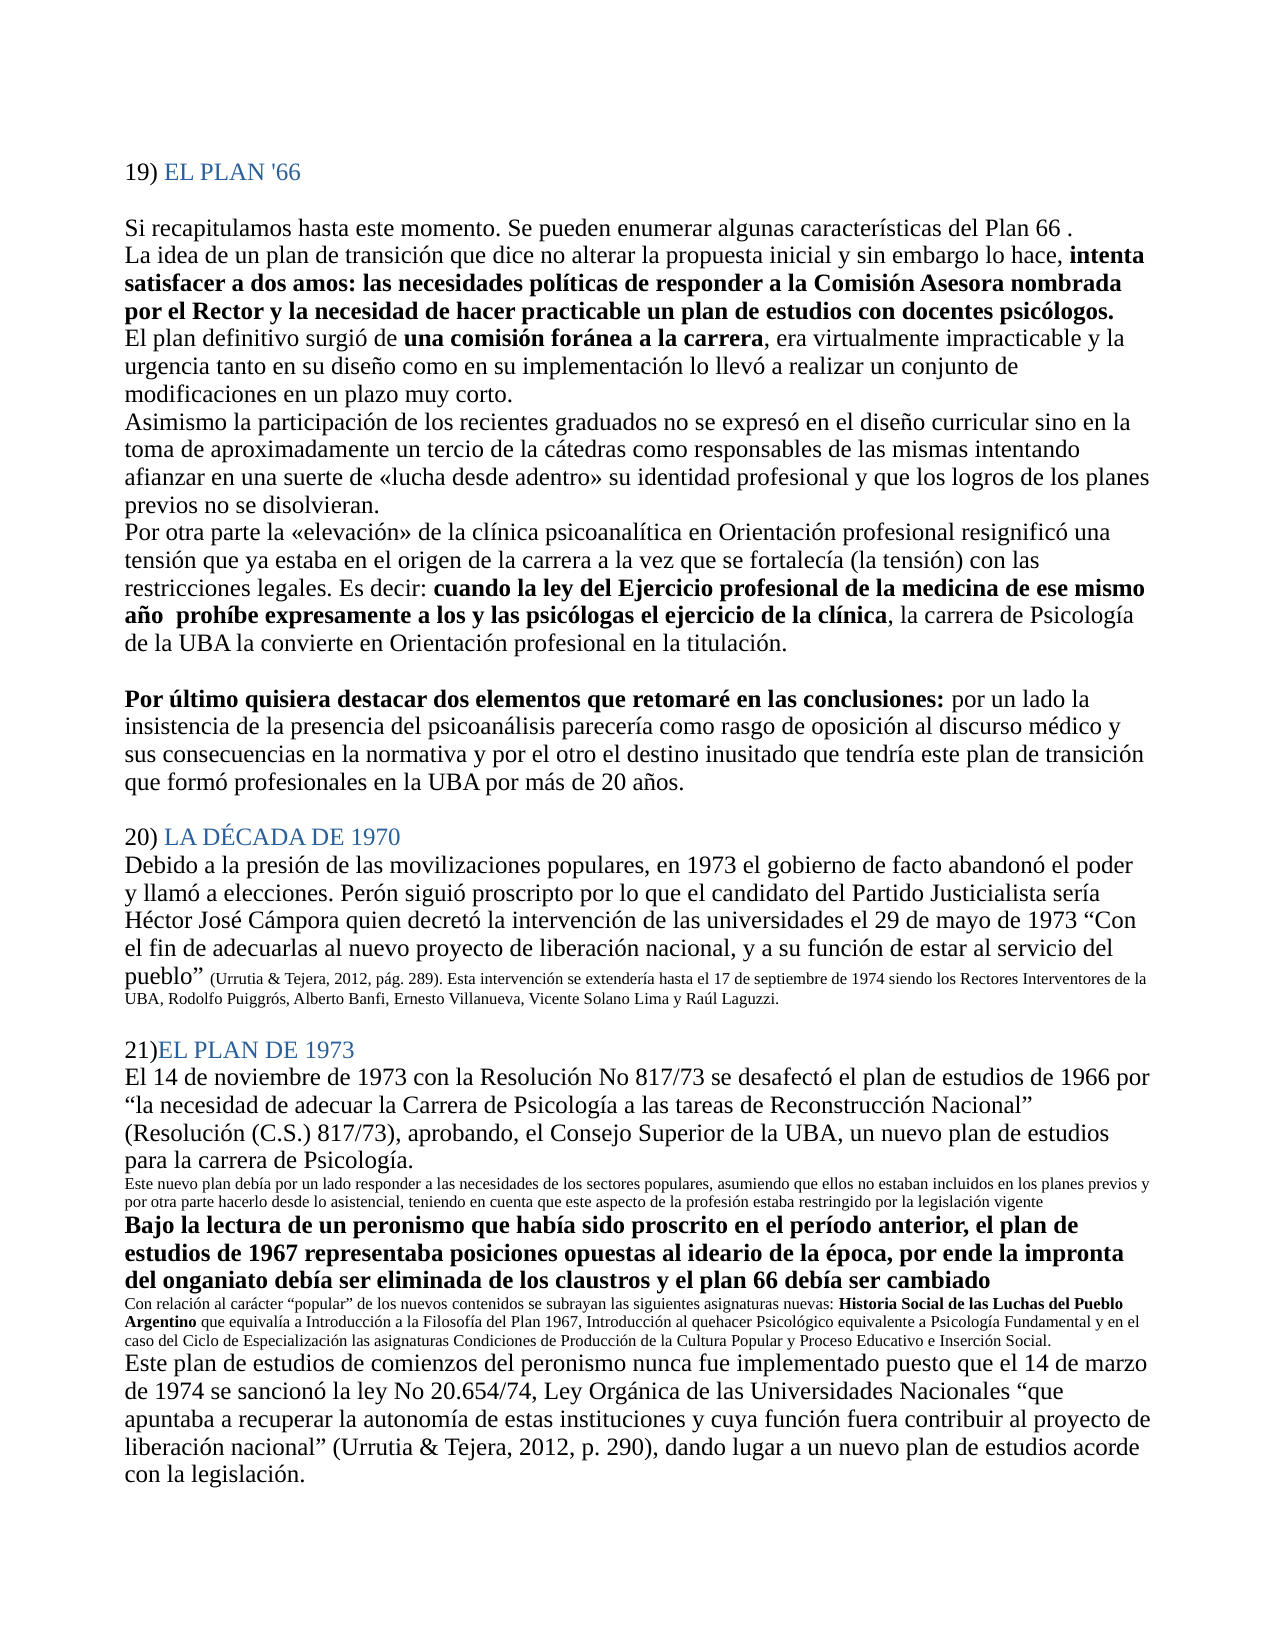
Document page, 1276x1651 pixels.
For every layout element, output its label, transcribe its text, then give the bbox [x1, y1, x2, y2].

text 19) EL PLAN '66 [118, 158, 1157, 186]
text El 14 de noviembre de 1973 con la Resolución No 817/73 se desafectó el plan de estudios de 1966 por “la necesidad de adecuar la Carrera de Psicología a las tareas de Reconstrucción Nacional” (Resolución (C.S.) 817/73), aprobando, el Consejo Superior de la UBA, un nuevo plan de estudios para la carrera de Psicología. [118, 1063, 1157, 1174]
text Este plan de estudios de comienzos del peronismo nunca fue implementado puesto que el 14 de marzo de 1974 se sancionó la ley No 20.654/74, Ley Orgánica de las Universidades Nacionales “que apuntaba a recuperar la autonomía de estas instituciones y cuya función fuera contribuir al proyecto de liberación nacional” (Urrutia & Tejera, 2012, p. 290), dando lugar a un nuevo plan de estudios acorde con la legislación. [118, 1349, 1157, 1488]
text Bajo la lectura de un peronismo que había sido proscrito en el período anterior, el plan de estudios de 1967 representaba posiciones opuestas al ideario de la época, por ende la impronta del onganiato debía ser eliminada de los claustros y el plan 66 debía ser cambiado [118, 1211, 1157, 1294]
text La idea de un plan de transición que dice no alterar la propuesta inicial y sin embargo lo hace, intenta satisfacer a dos amos: las necesidades políticas de responder a la Comisión Asesora nombrada por el Rector y la necesidad de hacer practicable un plan de estudios con docentes psicólogos. [118, 241, 1157, 324]
text Por último quisiera destacar dos elementos que retomaré en las conclusiones: por un lado la insistencia de la presencia del psicoanálisis parecería como rasgo de oposición al discurso médico y sus consecuencias en la normativa y por el otro el destino inusitado que tendría este plan de transición que formó profesionales en la UBA por más de 20 años. [118, 685, 1157, 796]
text Debido a la presión de las movilizaciones populares, en 1973 el gobierno de facto abandonó el poder y llamó a elecciones. Perón siguió proscripto por lo que el candidato del Partido Justicialista sería Héctor José Cámpora quien decretó la intervención de las universidades el 29 de mayo de 1973 “Con el fin de adecuarlas al nuevo proyecto de liberación nacional, y a su función de estar al servicio del pueblo” (Urrutia & Tejera, 2012, pág. 289). Esta intervención se extendería hasta el 17 de septiembre de 1974 siendo los Rectores Interventores de la UBA, Rodolfo Puiggrós, Alberto Banfi, Ernesto Villanueva, Vicente Solano Lima y Raúl Laguzzi. [118, 851, 1157, 1008]
text Si recapitulamos hasta este momento. Se pueden enumerar algunas características del Plan 66 . [118, 214, 1157, 241]
text 20) LA DÉCADA DE 1970 [118, 823, 1157, 851]
text Asimismo la participación de los recientes graduados no se expresó en el diseño curricular sino en la toma de aproximadamente un tercio de la cátedras como responsables de las mismas intentando afianzar en una suerte de «lucha desde adentro» su identidad profesional y que los logros de los planes previos no se disolvieran. [118, 408, 1157, 518]
text 21)EL PLAN DE 1973 [118, 1036, 1157, 1063]
text Con relación al carácter “popular” de los nuevos contenidos se subrayan las siguientes asignaturas nuevas: Historia Social de las Luchas del Pueblo Argentino que equivalía a Introducción a la Filosofía del Plan 1967, Introducción al quehacer Psicológico equivalente a Psicología Fundamental y en el caso del Ciclo de Especialización las asignaturas Condiciones de Producción de la Cultura Popular y Proceso Educativo e Inserción Social. [118, 1294, 1157, 1349]
text El plan definitivo surgió de una comisión foránea a la carrera, era virtualmente impracticable y la urgencia tanto en su diseño como en su implementación lo llevó a realizar un conjunto de modificaciones en un plazo muy corto. [118, 324, 1157, 408]
text Este nuevo plan debía por un lado responder a las necesidades de los sectores populares, asumiendo que ellos no estaban incluidos en los planes previos y por otra parte hacerlo desde lo asistencial, teniendo en cuenta que este aspecto de la profesión estaba restringido por la legislación vigente [118, 1174, 1157, 1211]
text Por otra parte la «elevación» de la clínica psicoanalítica en Orientación profesional resignificó una tensión que ya estaba en el origen de la carrera a la vez que se fortalecía (la tensión) con las restricciones legales. Es decir: cuando la ley del Ejercicio profesional de la medicina de ese mismo año prohíbe expresamente a los y las psicólogas el ejercicio de la clínica, la carrera de Psicología de la UBA la convierte en Orientación profesional en la titulación. [118, 518, 1157, 657]
